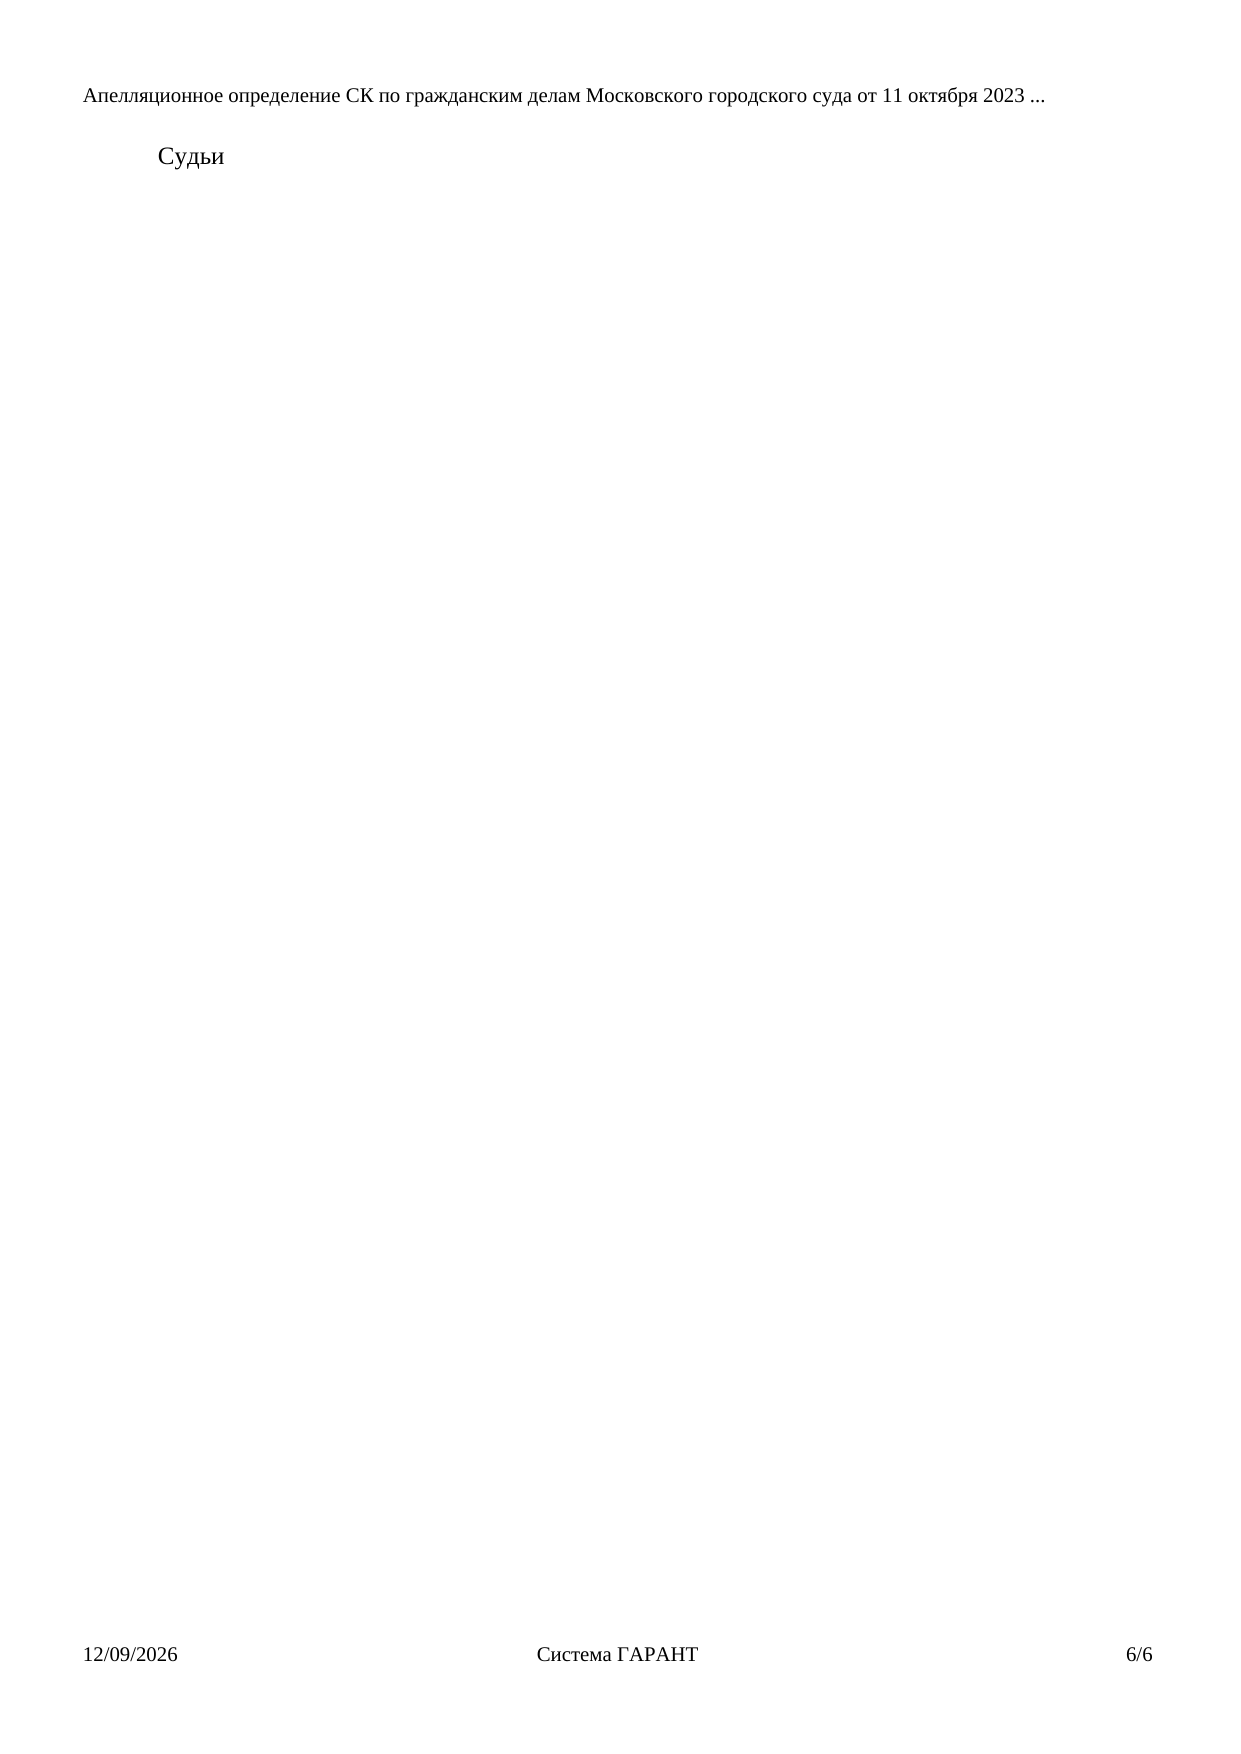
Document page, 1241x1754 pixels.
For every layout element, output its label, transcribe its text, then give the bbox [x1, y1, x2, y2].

text Судьи [83, 141, 1157, 170]
